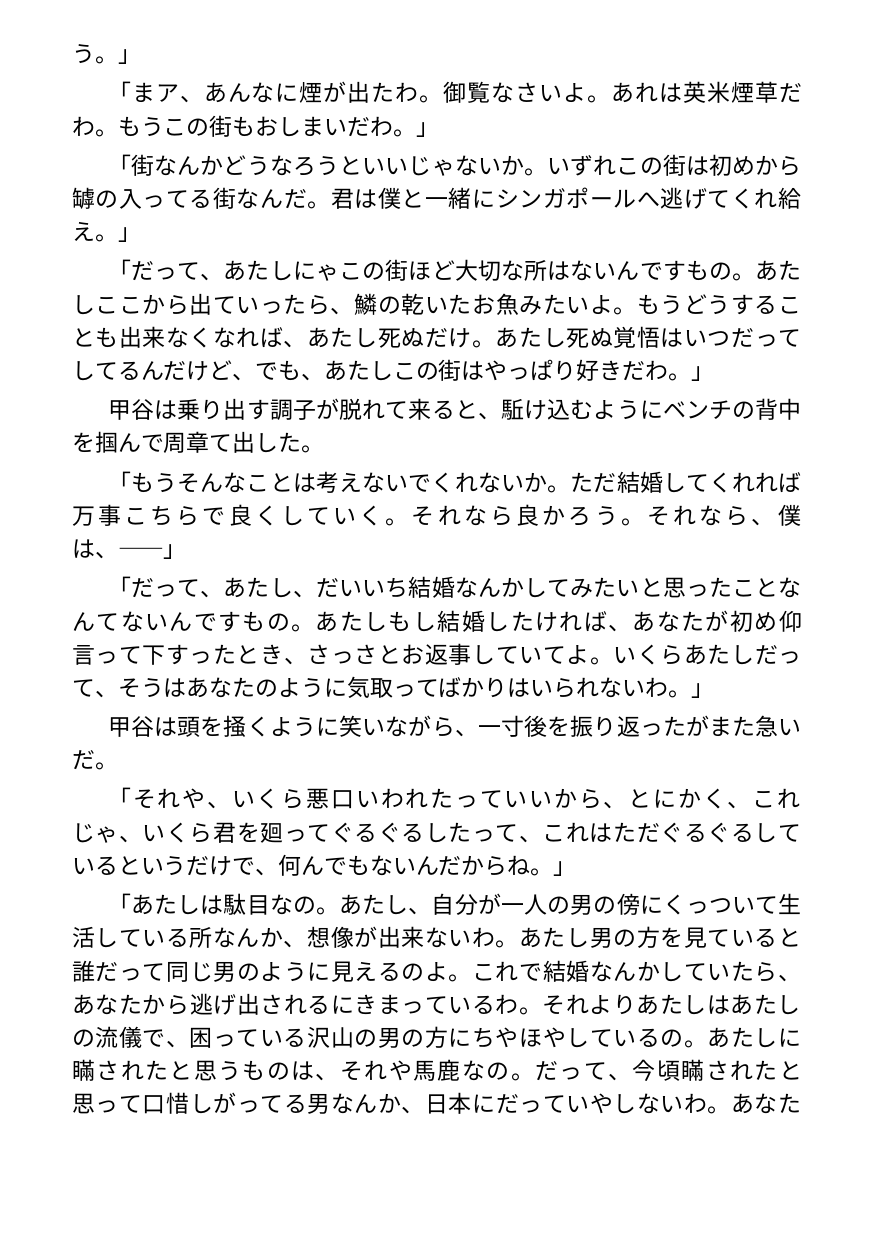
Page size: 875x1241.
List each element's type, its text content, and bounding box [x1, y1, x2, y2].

text 「もうそんなことは考えないでくれないか。ただ結婚してくれれば万事こちらで良くしていく。それなら良かろう。それなら、僕は、――」 [72, 464, 802, 564]
text 「だって、あたし、だいいち結婚なんかしてみたいと思ったことなんてないんですもの。あたしもし結婚したければ、あなたが初め仰言って下すったとき、さっさとお返事していてよ。いくらあたしだって、そうはあなたのように気取ってばかりはいられないわ。」 [72, 570, 802, 703]
text 「それや、いくら悪口いわれたっていいから、とにかく、これじゃ、いくら君を廻ってぐるぐるしたって、これはただぐるぐるしているというだけで、何んでもないんだからね。」 [72, 781, 802, 881]
text 「まア、あんなに煙が出たわ。御覧なさいよ。あれは英米煙草だわ。もうこの街もおしまいだわ。」 [72, 75, 802, 142]
text 「あたしは駄目なの。あたし、自分が一人の男の傍にくっついて生活している所なんか、想像が出来ないわ。あたし男の方を見ていると誰だって同じ男のように見えるのよ。これで結婚なんかしていたら、あなたから逃げ出されるにきまっているわ。それよりあたしはあたしの流儀で、困っている沢山の男の方にちやほやしているの。あたしに瞞されたと思うものは、それや馬鹿なの。だって、今頃瞞されたと思って口惜しがってる男なんか、日本にだっていやしないわ。あなた [72, 887, 802, 1119]
text 甲谷は頭を掻くように笑いながら、一寸後を振り返ったがまた急いだ。 [72, 709, 802, 775]
text 「街なんかどうなろうといいじゃないか。いずれこの街は初めから罅の入ってる街なんだ。君は僕と一緒にシンガポールへ逃げてくれ給え。」 [72, 148, 802, 247]
text 甲谷は乗り出す調子が脱れて来ると、駈け込むようにベンチの背中を掴んで周章て出した。 [72, 392, 802, 458]
text う。」 [72, 36, 802, 69]
text 「だって、あたしにゃこの街ほど大切な所はないんですもの。あたしここから出ていったら、鱗の乾いたお魚みたいよ。もうどうすることも出来なくなれば、あたし死ぬだけ。あたし死ぬ覚悟はいつだってしてるんだけど、でも、あたしこの街はやっぱり好きだわ。」 [72, 253, 802, 386]
